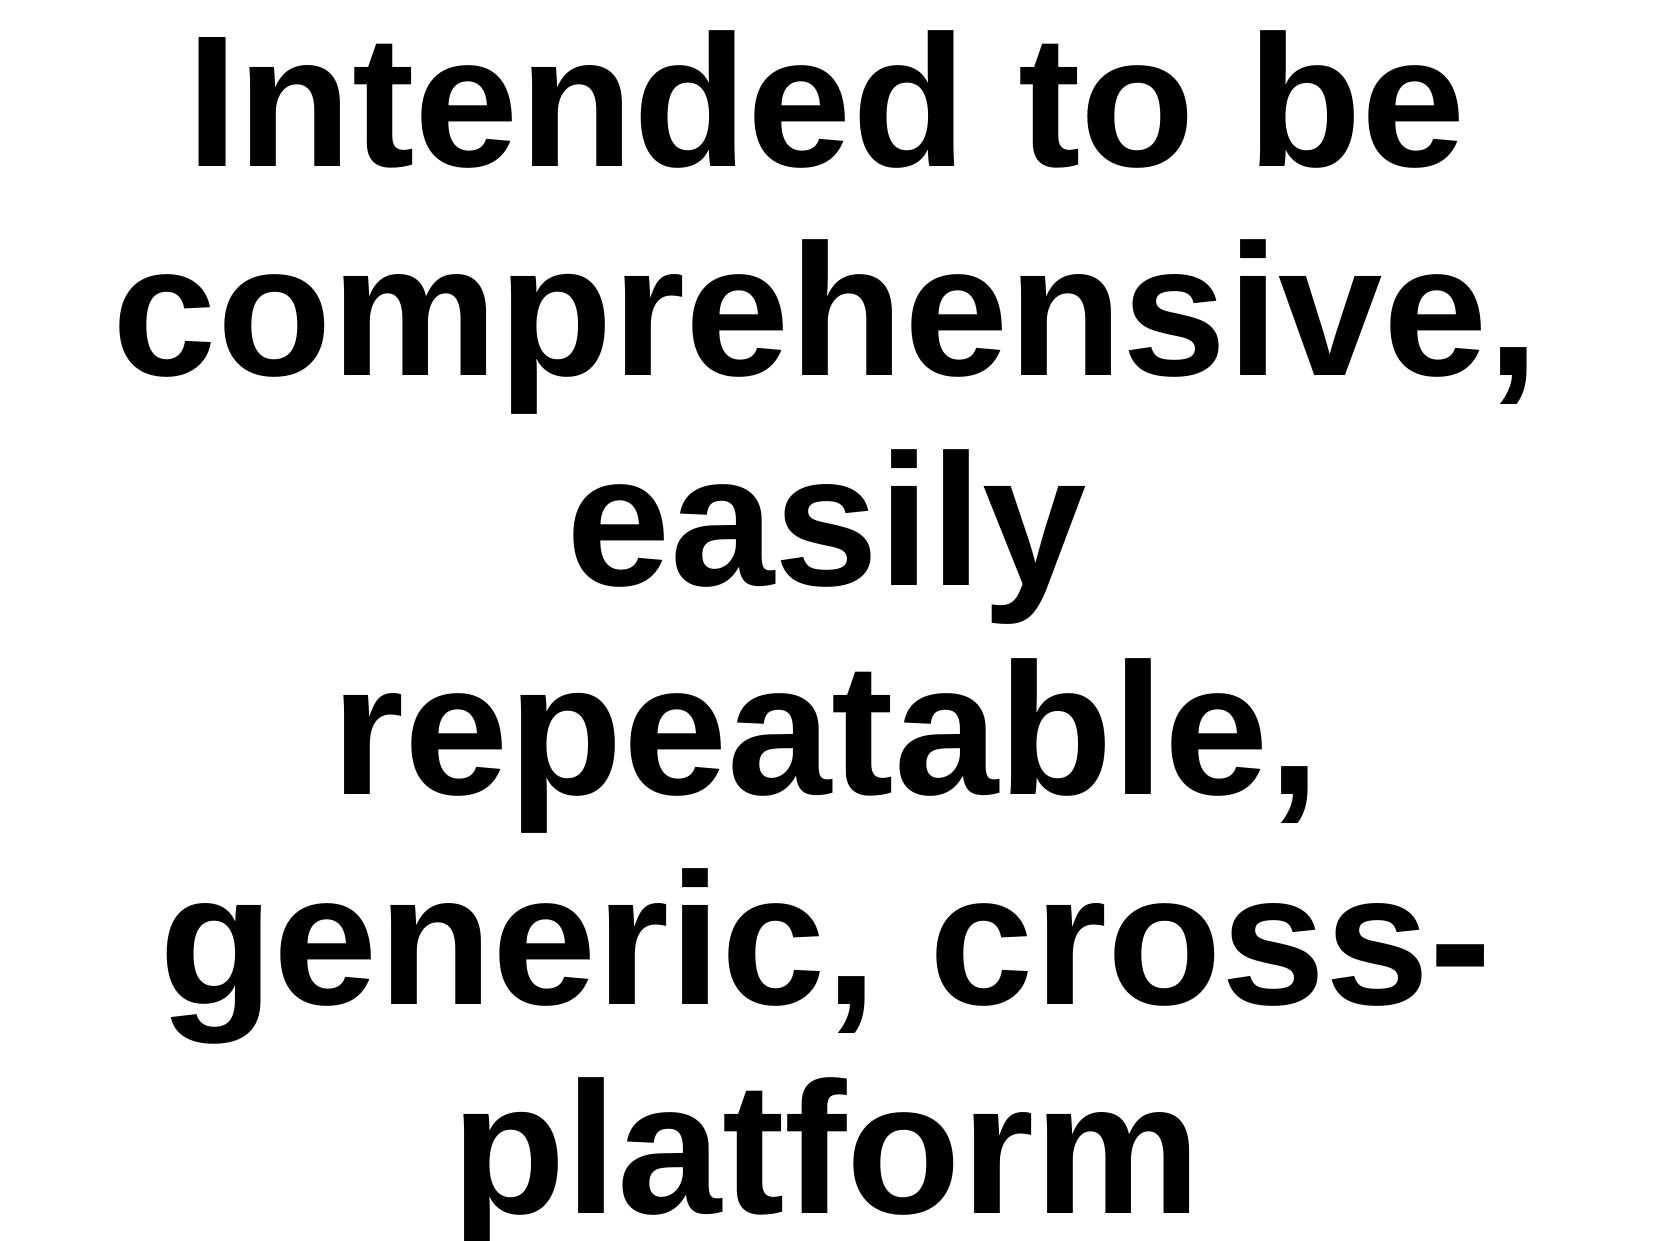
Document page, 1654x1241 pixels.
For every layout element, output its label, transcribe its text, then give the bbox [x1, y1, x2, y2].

title Intended to be comprehensive, easily repeatable, generic, cross-platform [82, 0, 1571, 1241]
